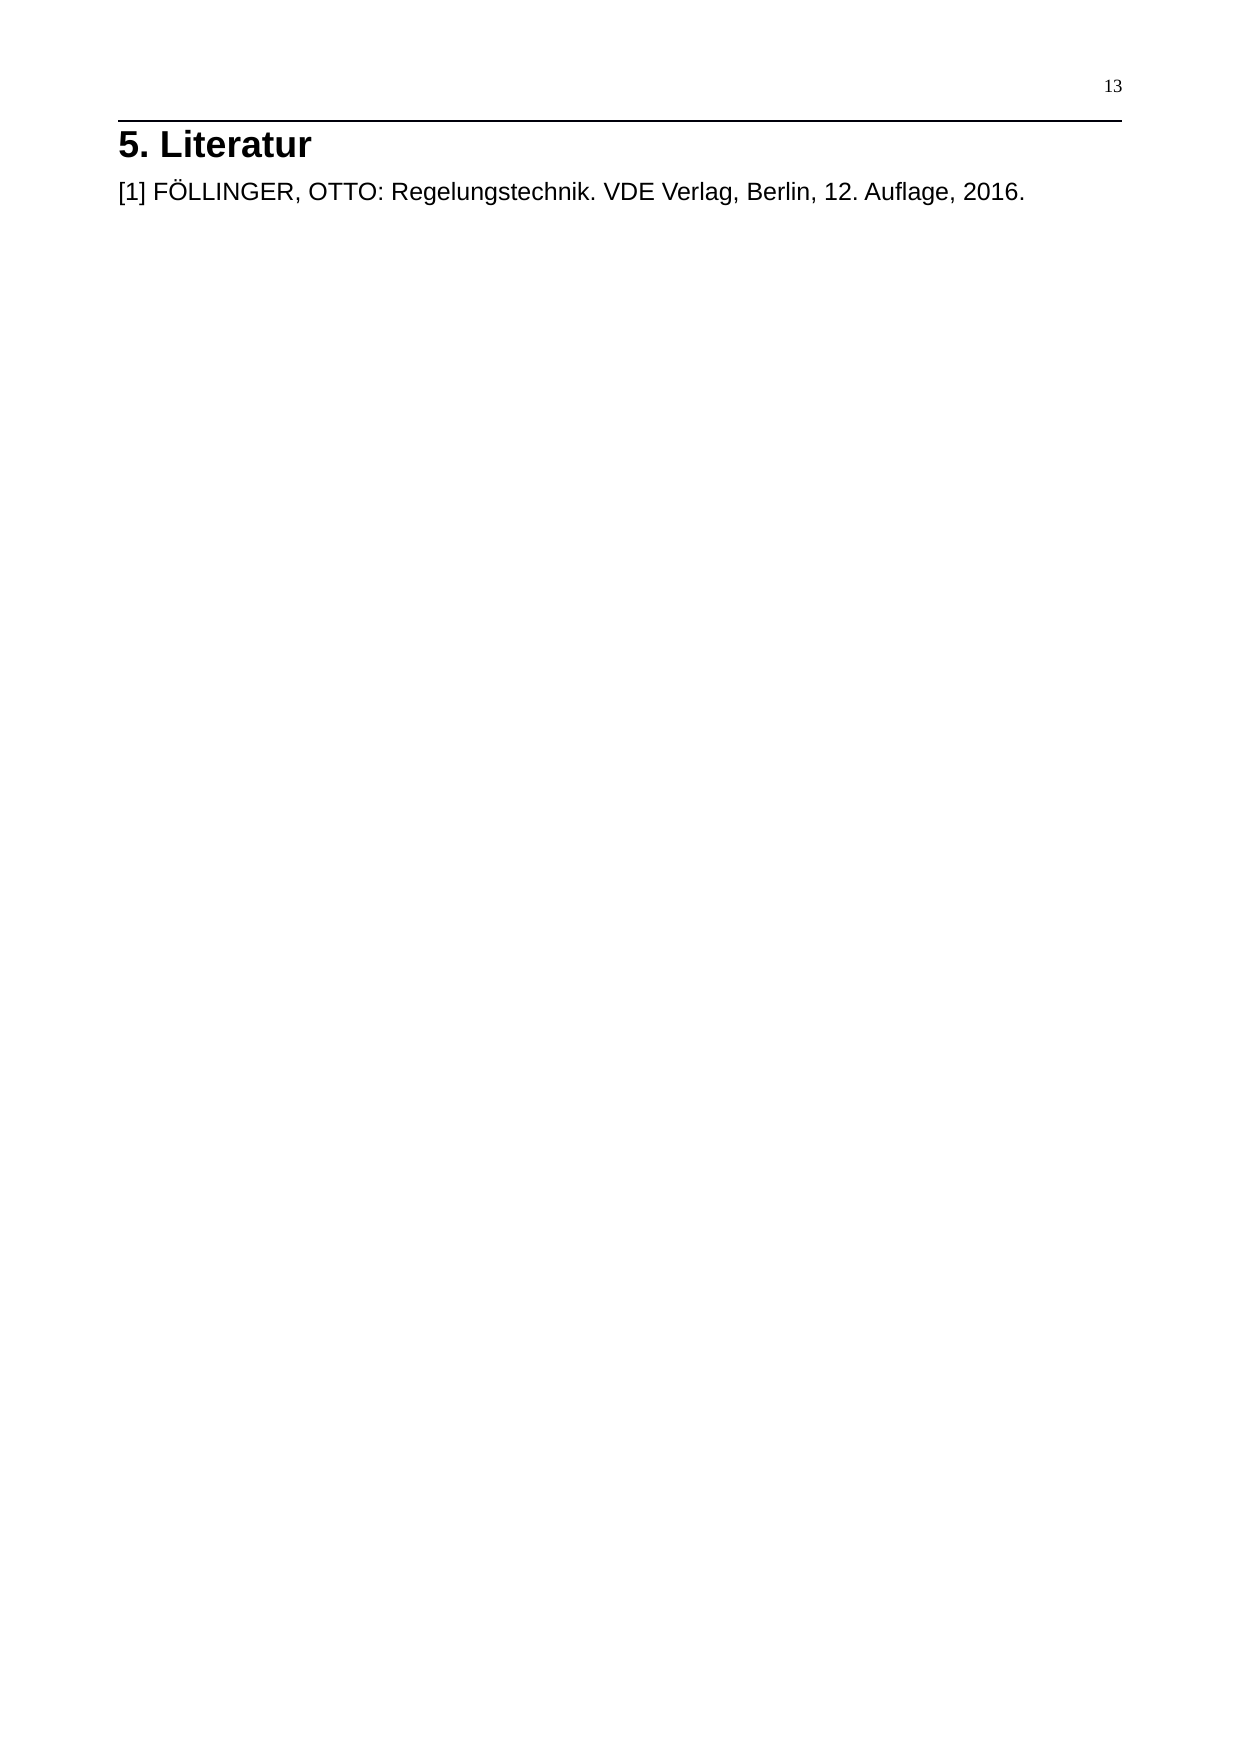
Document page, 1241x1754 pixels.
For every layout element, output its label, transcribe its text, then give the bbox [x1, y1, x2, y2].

title 5. Literatur [118, 122, 1122, 165]
text [1] FÖLLINGER, OTTO: Regelungstechnik. VDE Verlag, Berlin, 12. Auflage, 2016. [118, 177, 1122, 206]
